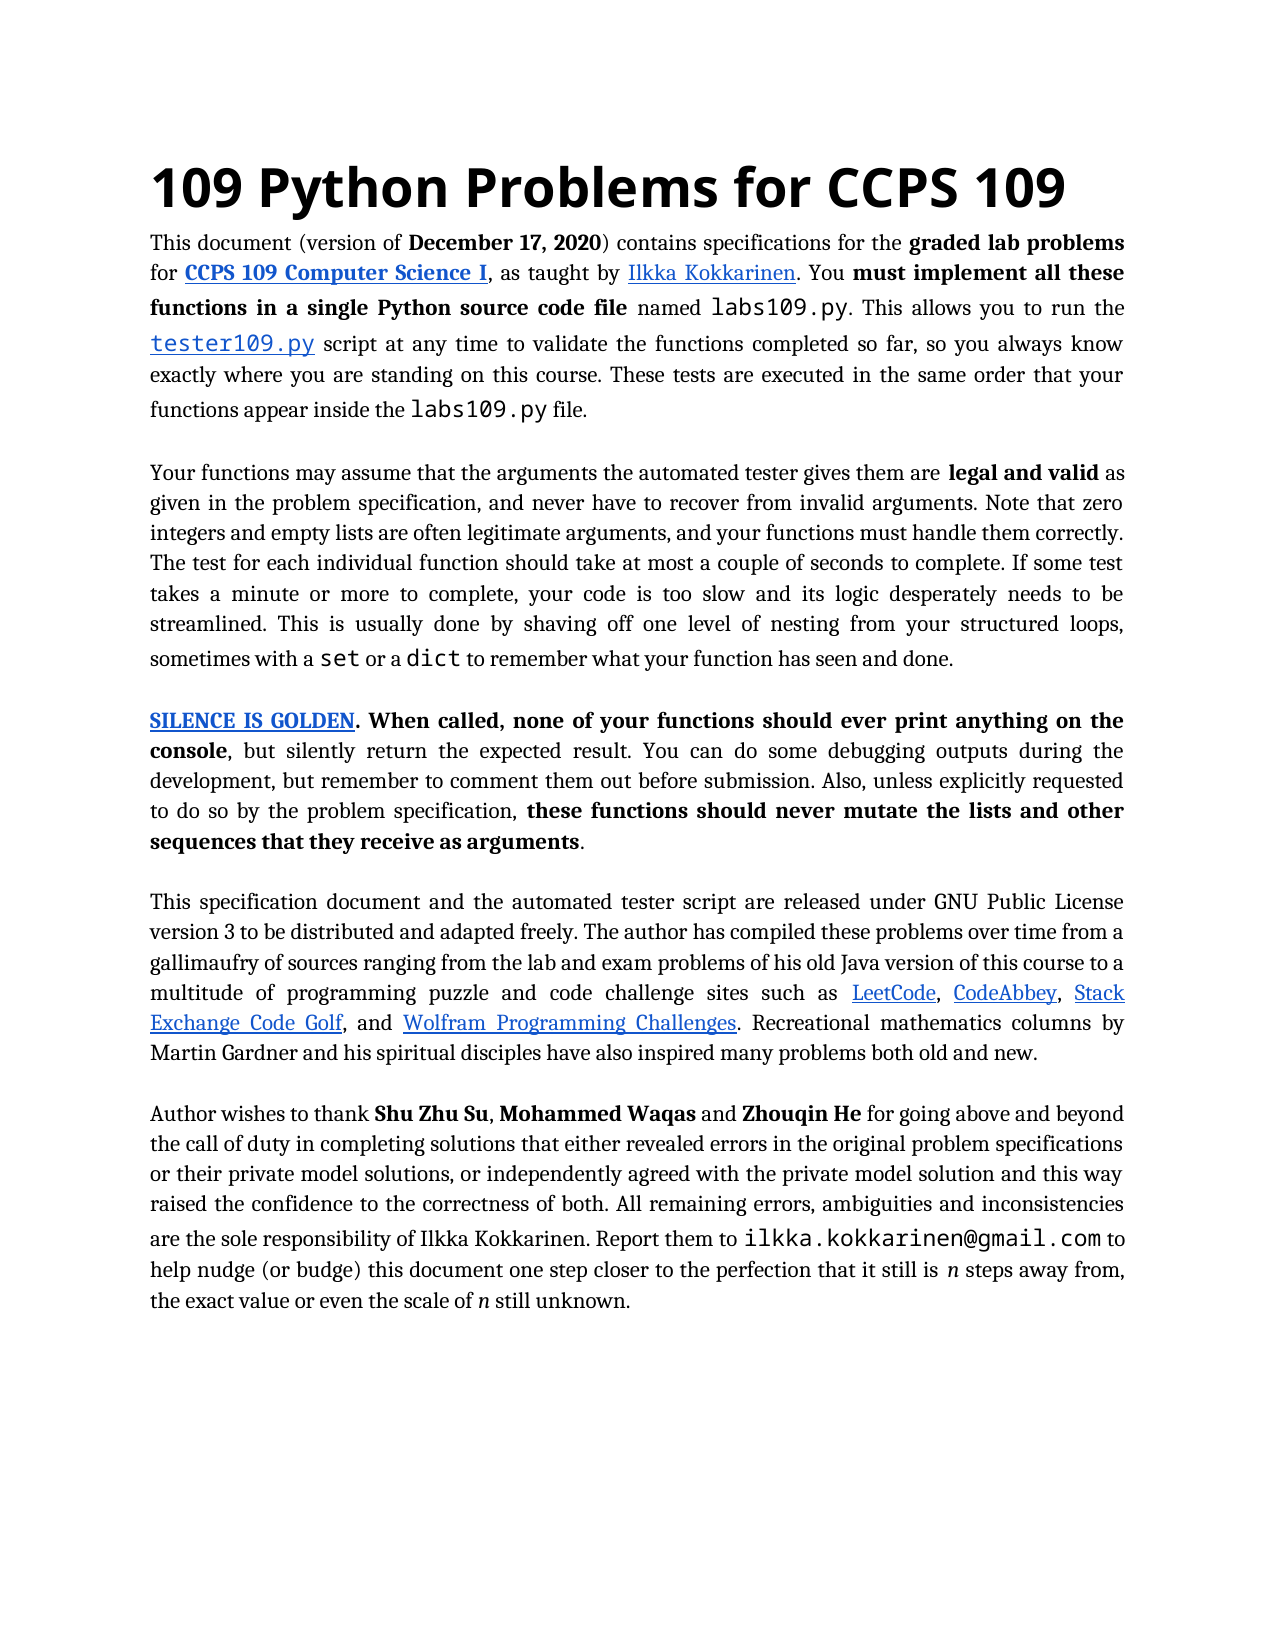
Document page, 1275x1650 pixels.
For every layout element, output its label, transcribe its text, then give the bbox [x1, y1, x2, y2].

text Author wishes to thank Shu Zhu Su, Mohammed Waqas and Zhouqin He for going above and beyond the call of duty in completing solutions that either revealed errors in the original problem specifications or their private model solutions, or independently agreed with the private model solution and this way raised the confidence to the correctness of both. All remaining errors, ambiguities and inconsistencies are the sole responsibility of Ilkka Kokkarinen. Report them to ilkka.kokkarinen@gmail.com to help nudge (or budge) this document one step closer to the perfection that it still is n steps away from, the exact value or even the scale of n still unknown. [150, 1100, 1125, 1314]
title 109 Python Problems for CCPS 109 [150, 150, 1125, 224]
text This document (version of December 17, 2020) contains specifications for the graded lab problems for CCPS 109 Computer Science I, as taught by Ilkka Kokkarinen. You must implement all these functions in a single Python source code file named labs109.py. This allows you to run the tester109.py script at any time to validate the functions completed so far, so you always know exactly where you are standing on this course. These tests are executed in the same order that your functions appear inside the labs109.py file. [150, 230, 1125, 424]
text SILENCE IS GOLDEN. When called, none of your functions should ever print anything on the console, but silently return the expected result. You can do some debugging outputs during the development, but remember to comment them out before submission. Also, unless explicitly requested to do so by the problem specification, these functions should never mutate the lists and other sequences that they receive as arguments. [150, 708, 1125, 855]
text Your functions may assume that the arguments the automated tester gives them are legal and valid as given in the problem specification, and never have to recover from invalid arguments. Note that zero integers and empty lists are often legitimate arguments, and your functions must handle them correctly. The test for each individual function should take at most a couple of seconds to complete. If some test takes a minute or more to complete, your code is too slow and its logic desperately needs to be streamlined. This is usually done by shaving off one level of nesting from your structured loops, sometimes with a set or a dict to remember what your function has seen and done. [150, 459, 1125, 673]
text This specification document and the automated tester script are released under GNU Public License version 3 to be distributed and adapted freely. The author has compiled these problems over time from a gallimaufry of sources ranging from the lab and exam problems of his old Java version of this course to a multitude of programming puzzle and code challenge sites such as LeetCode, CodeAbbey, Stack Exchange Code Golf, and Wolfram Programming Challenges. Recreational mathematics columns by Martin Gardner and his spiritual disciples have also inspired many problems both old and new. [150, 889, 1125, 1066]
